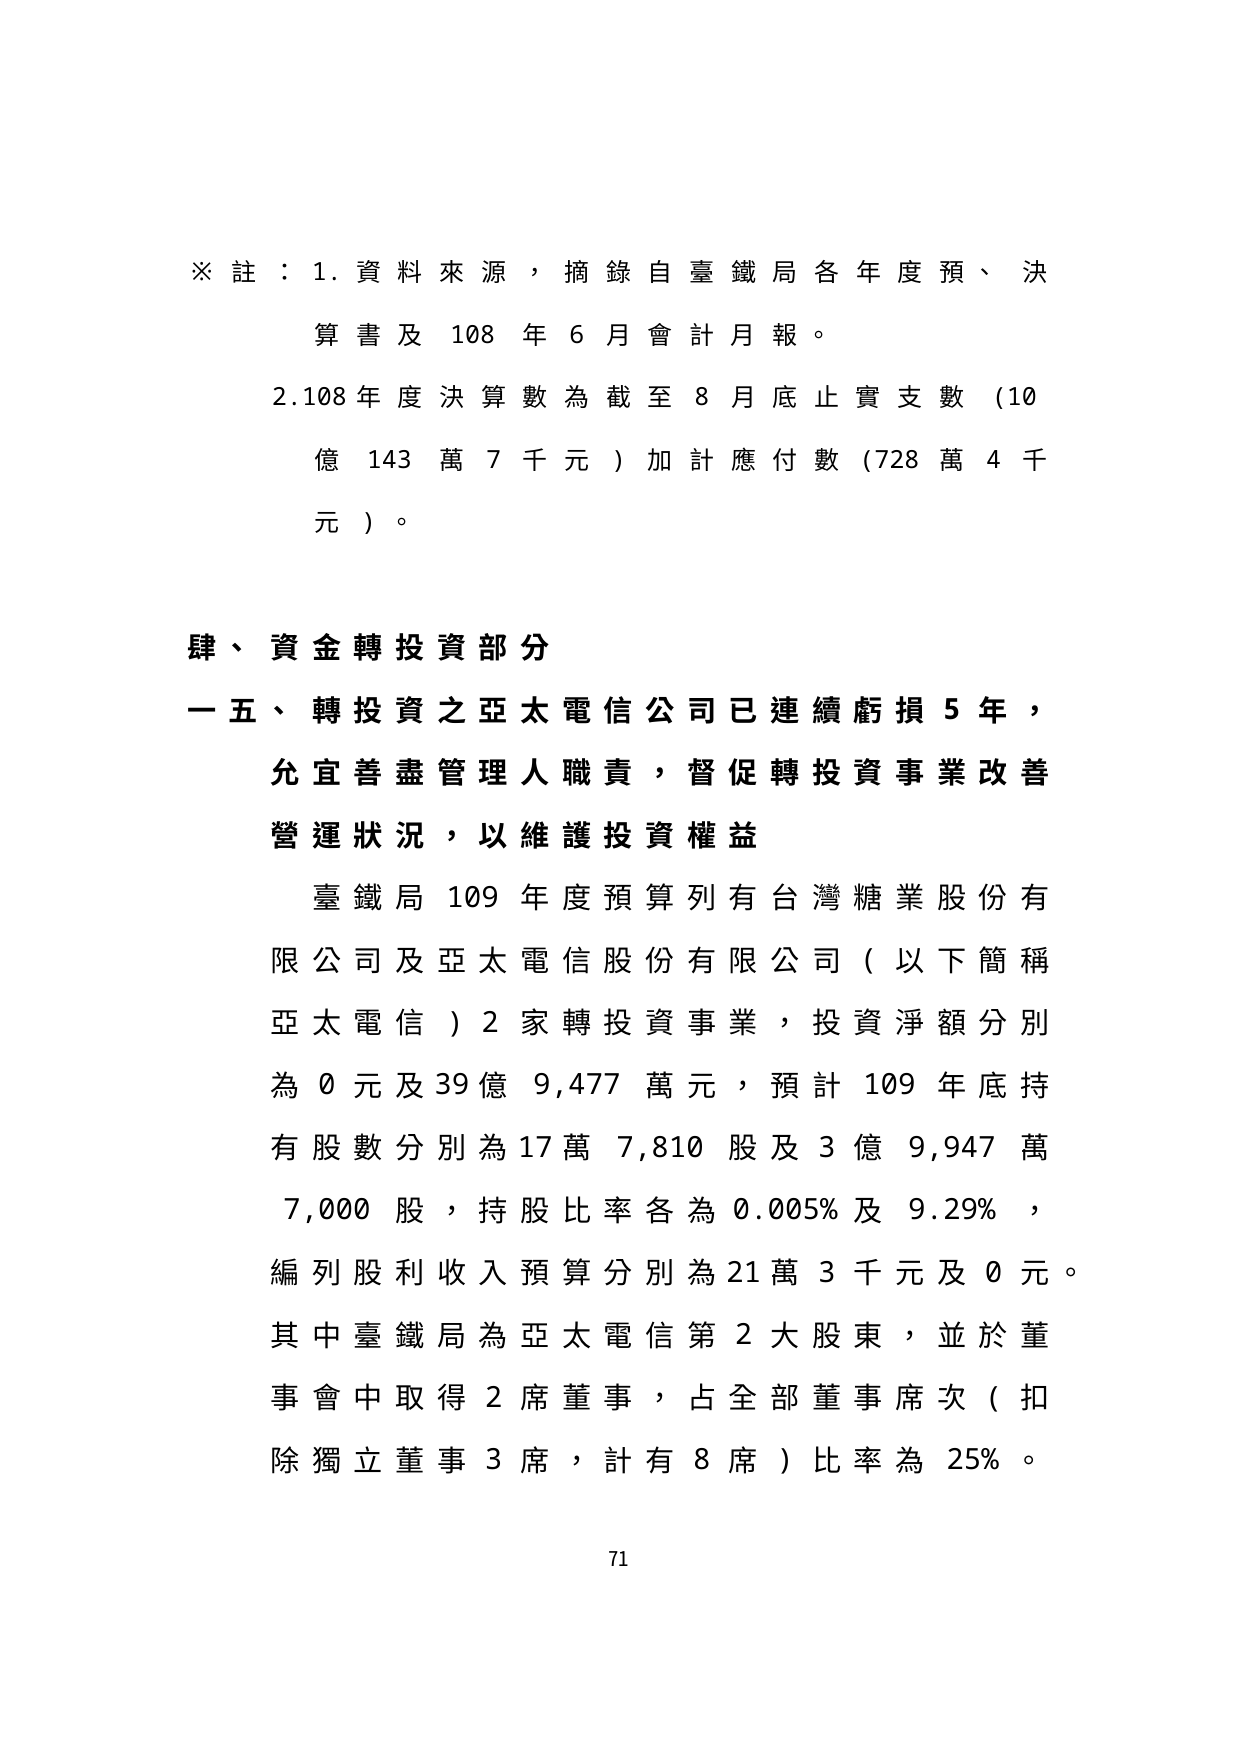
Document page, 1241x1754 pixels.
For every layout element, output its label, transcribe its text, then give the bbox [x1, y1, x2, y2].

text 一五、轉投資之亞太電信公司已連續虧損5年，允宜善盡管理人職責，督促轉投資事業改善營運狀況，以維護投資權益 [181, 667, 1056, 854]
text 2.108年度決算數為截至8月底止實支數(10億143萬7千元)加計應付數(728萬4千元)。 [181, 354, 1056, 542]
text 肆、資金轉投資部分 [181, 604, 1056, 667]
text ※註：1.資料來源，摘錄自臺鐵局各年度預、決算書及108年6月會計月報。 [181, 229, 1056, 354]
text 臺鐵局109年度預算列有台灣糖業股份有限公司及亞太電信股份有限公司(以下簡稱亞太電信) 2家轉投資事業，投資淨額分別為0元及39億9,477萬元，預計109年底持有股數分別為17萬7,810股及3億9,947萬7,000股，持股比率各為0.005%及9.29%，編列股利收入預算分別為21萬3千元及0元。其中臺鐵局為亞太電信第2大股東，並於董事會中取得2席董事，占全部董事席次(扣除獨立董事3席，計有8席)比率為25%。 [240, 854, 1056, 1479]
